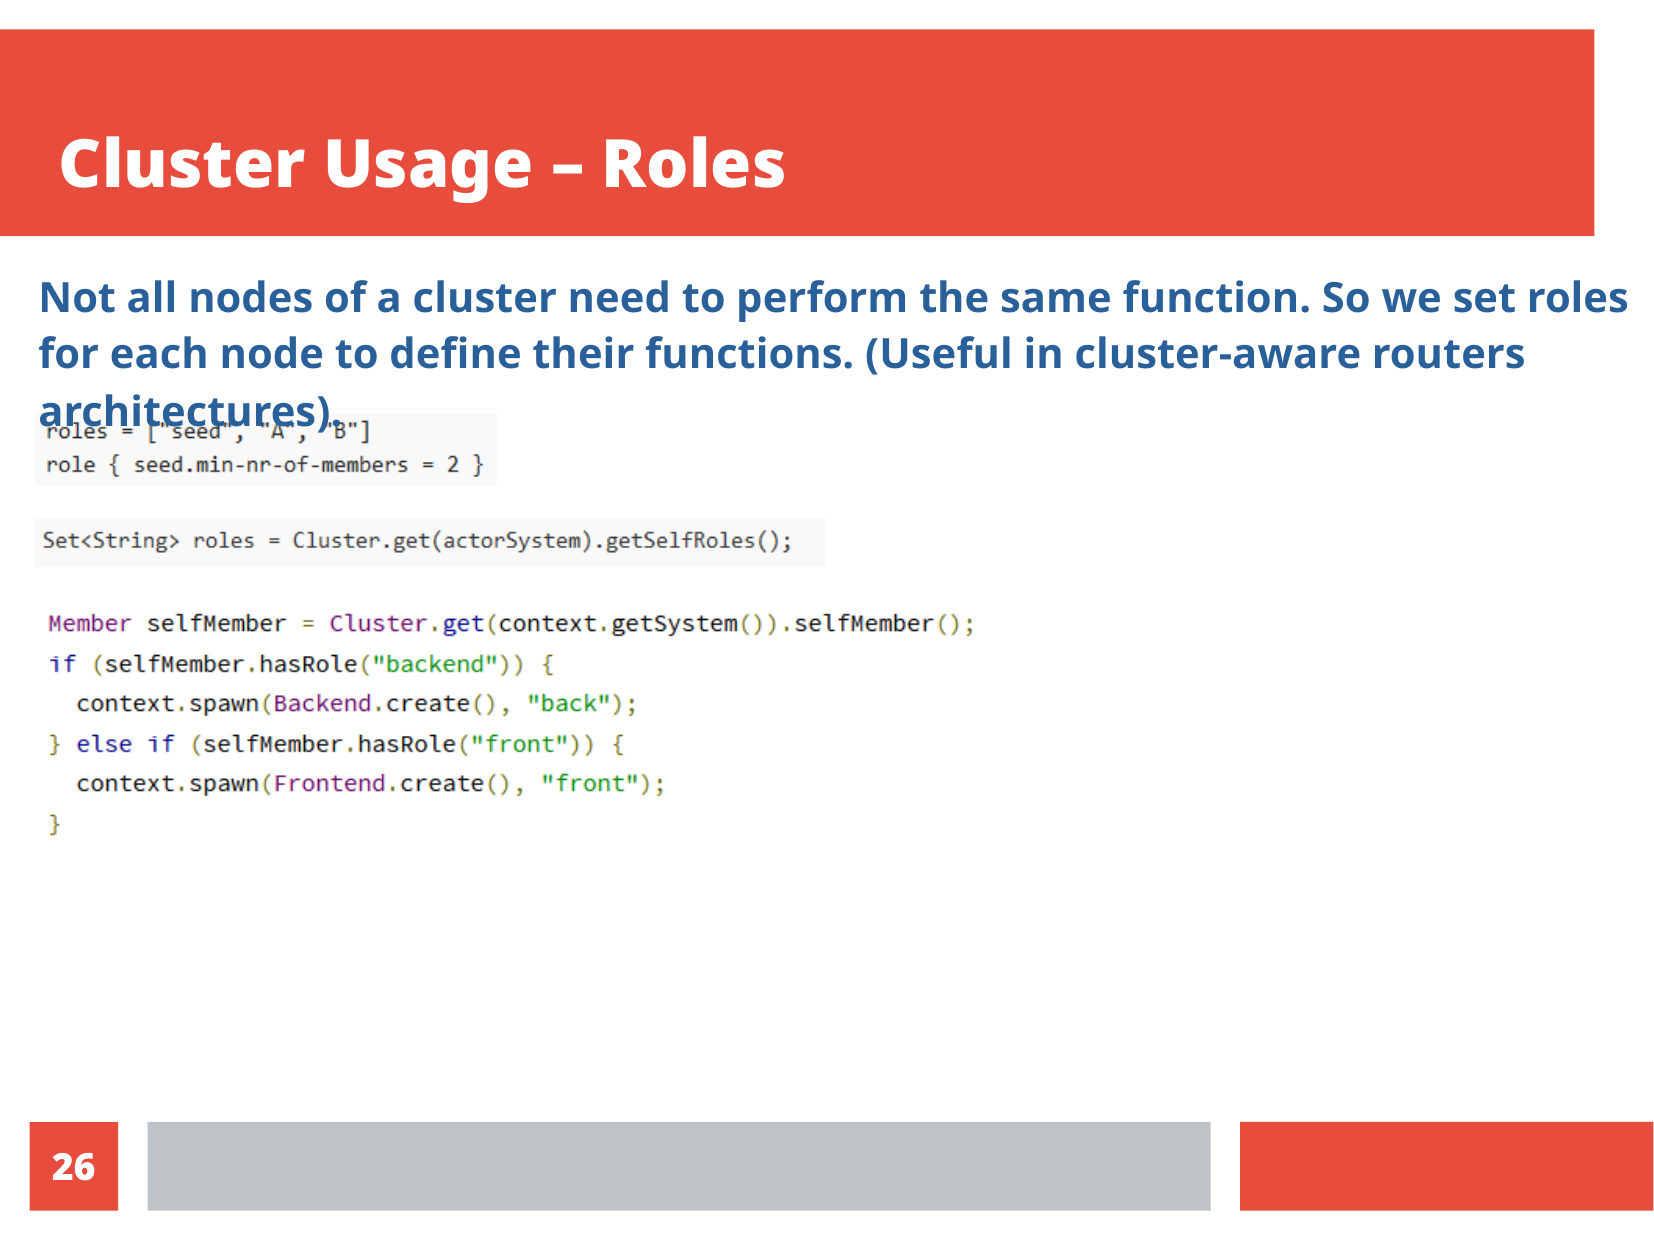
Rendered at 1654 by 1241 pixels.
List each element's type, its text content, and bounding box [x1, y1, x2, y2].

picture [35, 597, 992, 851]
picture [35, 518, 825, 567]
text_box Not all nodes of a cluster need to perform the same function. So we set roles for each node to define their functions. (Useful in cluster-aware routers architectures). [23, 259, 1654, 433]
title Cluster Usage – Roles [59, 59, 1595, 207]
picture [35, 433, 497, 485]
